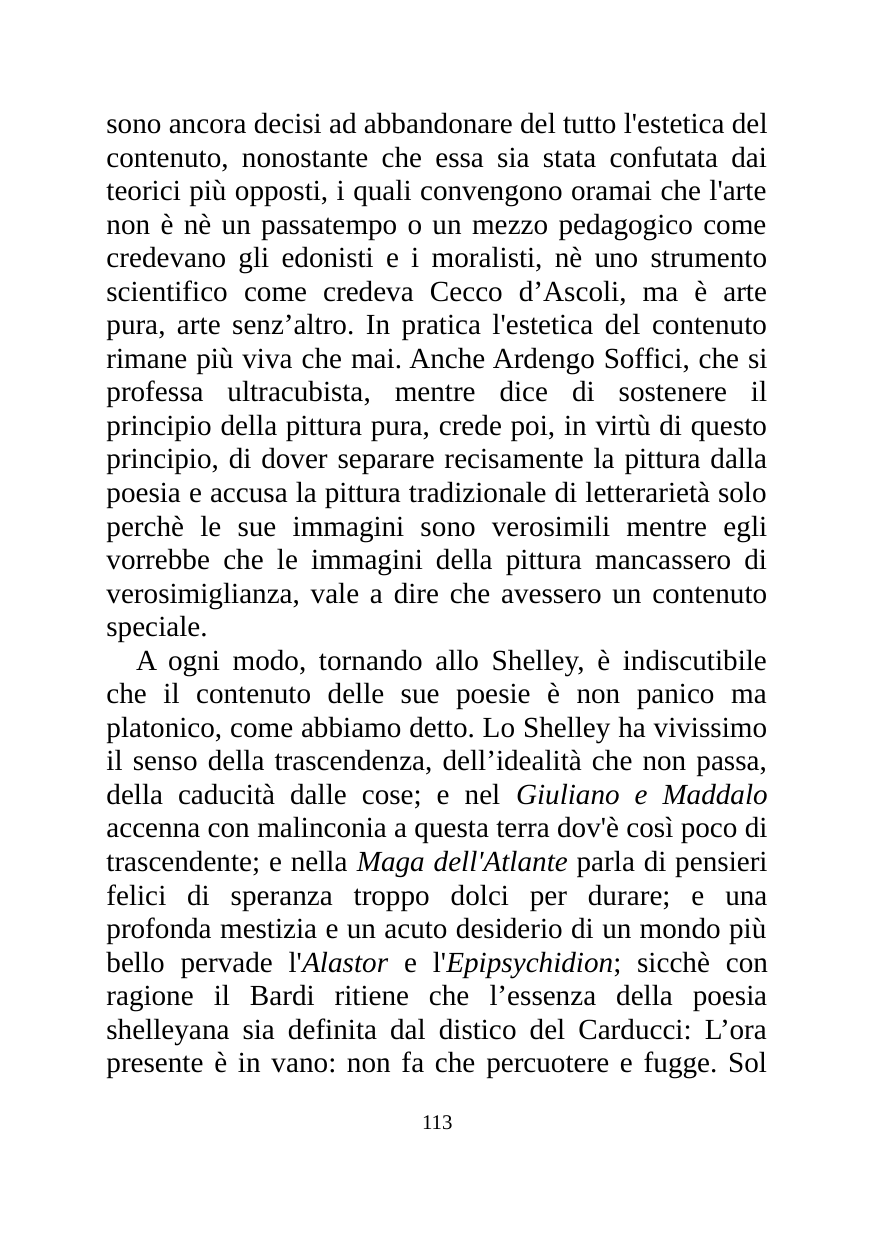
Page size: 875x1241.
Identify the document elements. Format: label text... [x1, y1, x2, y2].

text A ogni modo, tornando allo Shelley, è indiscutibile che il contenuto delle sue poesie è non panico ma platonico, come abbiamo detto. Lo Shelley ha vivissimo il senso della trascendenza, dell’idealità che non passa, della caducità dalle cose; e nel Giuliano e Maddalo accenna con malinconia a questa terra dov'è così poco di trascendente; e nella Maga dell'Atlante parla di pensieri felici di speranza troppo dolci per durare; e una profonda mestizia e un acuto desiderio di un mondo più bello pervade l'Alastor e l'Epipsychidion; sicchè con ragione il Bardi ritiene che l’essenza della poesia shelleyana sia definita dal distico del Carducci: L’ora presente è in vano: non fa che percuotere e fugge. Sol [106, 643, 768, 1079]
text sono ancora decisi ad abbandonare del tutto l'estetica del contenuto, nonostante che essa sia stata confutata dai teorici più opposti, i quali convengono oramai che l'arte non è nè un passatempo o un mezzo pedagogico come credevano gli edonisti e i moralisti, nè uno strumento scientifico come credeva Cecco d’Ascoli, ma è arte pura, arte senz’altro. In pratica l'estetica del contenuto rimane più viva che mai. Anche Ardengo Soffici, che si professa ultracubista, mentre dice di sostenere il principio della pittura pura, crede poi, in virtù di questo principio, di dover separare recisamente la pittura dalla poesia e accusa la pittura tradizionale di letterarietà solo perchè le sue immagini sono verosimili mentre egli vorrebbe che le immagini della pittura mancassero di verosimiglianza, vale a dire che avessero un contenuto speciale. [106, 106, 768, 643]
